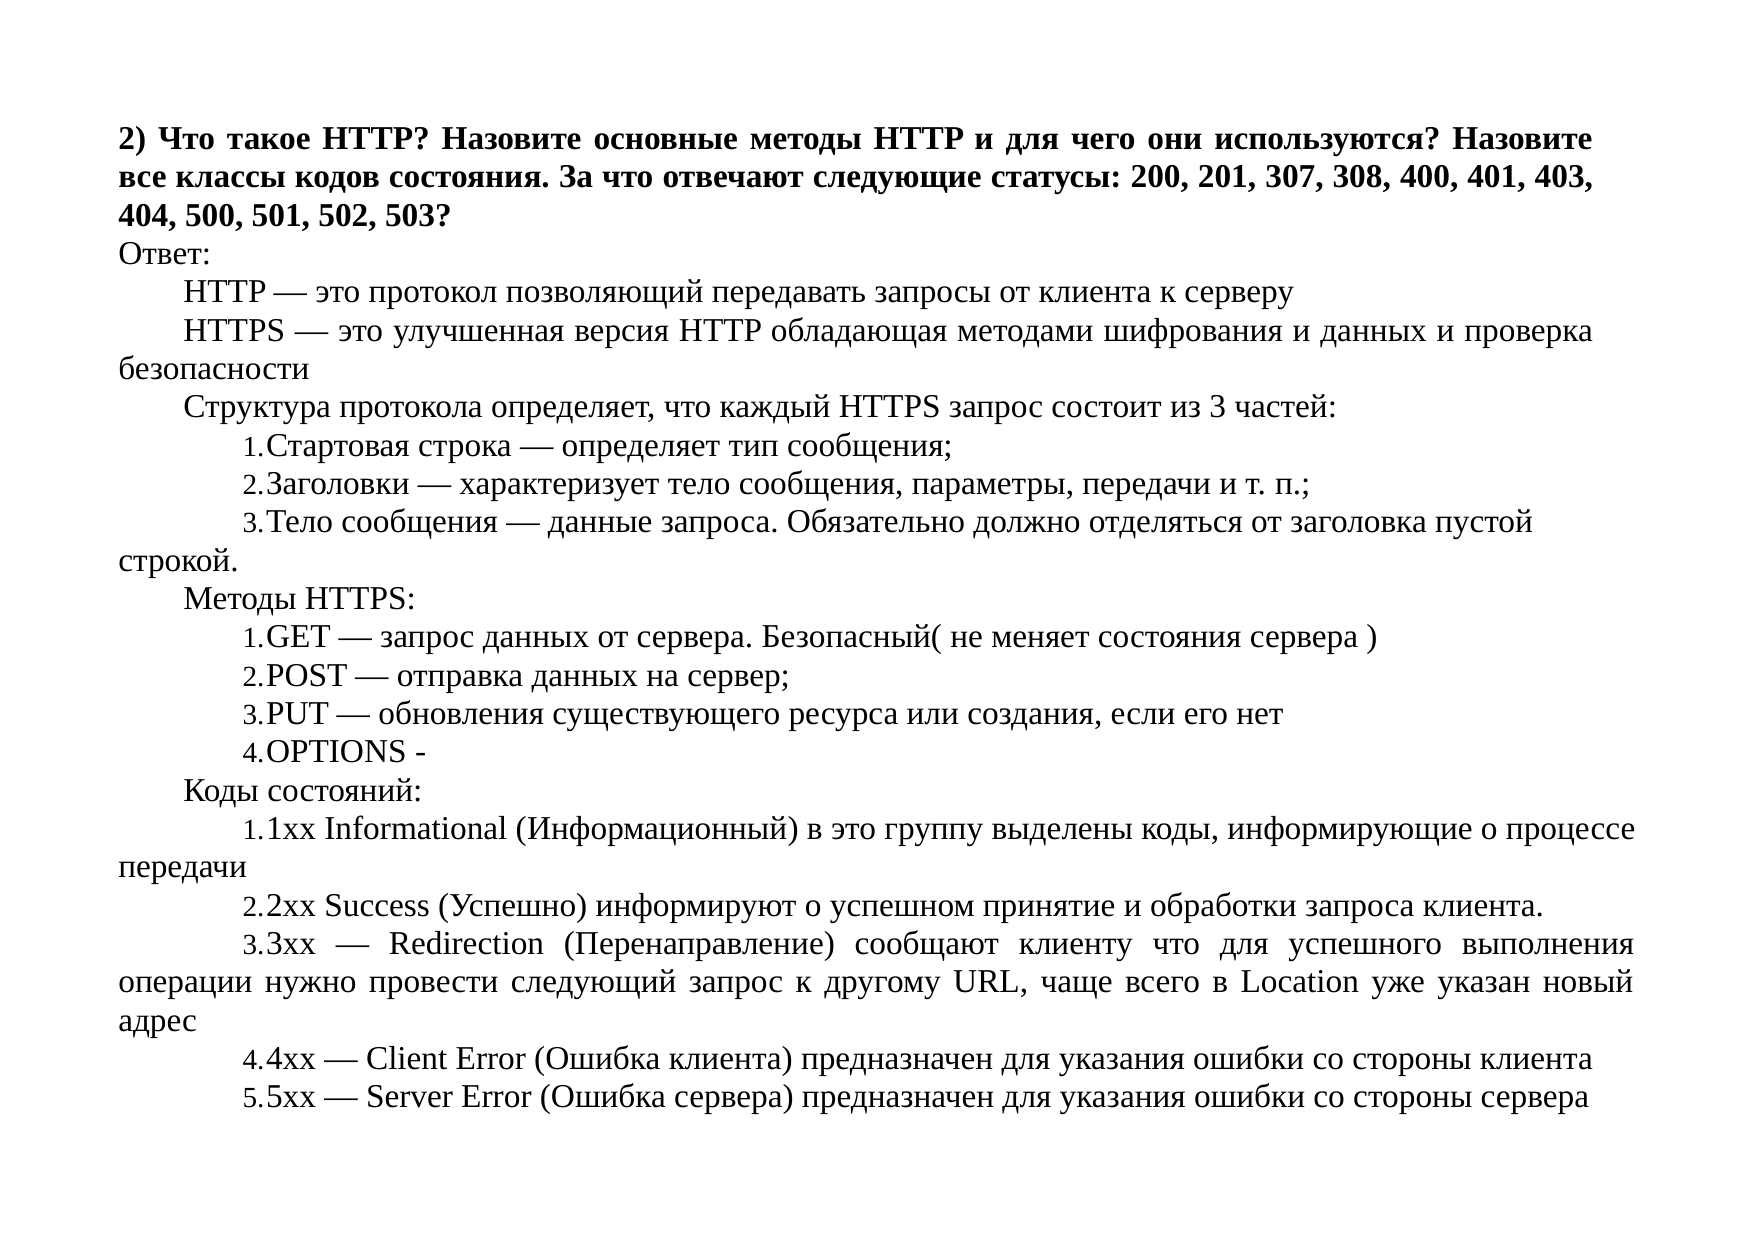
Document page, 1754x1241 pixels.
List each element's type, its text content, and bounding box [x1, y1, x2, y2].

list Стартовая строка — определяет тип сообщения; [118, 425, 1636, 463]
text Ответ: [118, 233, 1594, 271]
list PUT — обновления существующего ресурса или создания, если его нет [118, 693, 1636, 731]
list Заголовки — характеризует тело сообщения, параметры, передачи и т. п.; [118, 463, 1636, 501]
list 2xx Success (Успешно) информируют о успешном принятие и обработки запроса клиента. [118, 885, 1636, 923]
text Коды состояний: [118, 770, 1594, 808]
text HTTP — это протокол позволяющий передавать запросы от клиента к серверу [118, 271, 1594, 310]
list POST — отправка данных на сервер; [118, 655, 1636, 693]
list Тело сообщения — данные запроса. Обязательно должно отделяться от заголовка пустой строкой. [118, 501, 1636, 578]
text 2) Что такое HTTP? Назовите основные методы HTTP и для чего они используются? Назовите все классы кодов состояния. За что отвечают следующие статусы: 200, 201, 307, 308, 400, 401, 403, 404, 500, 501, 502, 503? [118, 118, 1594, 233]
text Методы HTTPS: [118, 578, 1594, 616]
list 3xx — Redirection (Перенаправление) сообщают клиенту что для успешного выполнения операции нужно провести следующий запрос к другому URL, чаще всего в Location уже указан новый адрес [118, 923, 1636, 1038]
text Структура протокола определяет, что каждый HTTPS запрос состоит из 3 частей: [118, 386, 1594, 425]
list 4xx — Client Error (Ошибка клиента) предназначен для указания ошибки со стороны клиента [118, 1038, 1636, 1076]
list 1хх Informational (Информационный) в это группу выделены коды, информирующие о процессе передачи [118, 808, 1636, 885]
list GET — запрос данных от сервера. Безопасный( не меняет состояния сервера ) [118, 616, 1636, 655]
list 5xx — Server Error (Ошибка сервера) предназначен для указания ошибки со стороны сервера [118, 1076, 1636, 1115]
text HTTPS — это улучшенная версия HTTP обладающая методами шифрования и данных и проверка безопасности [118, 310, 1594, 386]
list OPTIONS - [118, 731, 1636, 770]
